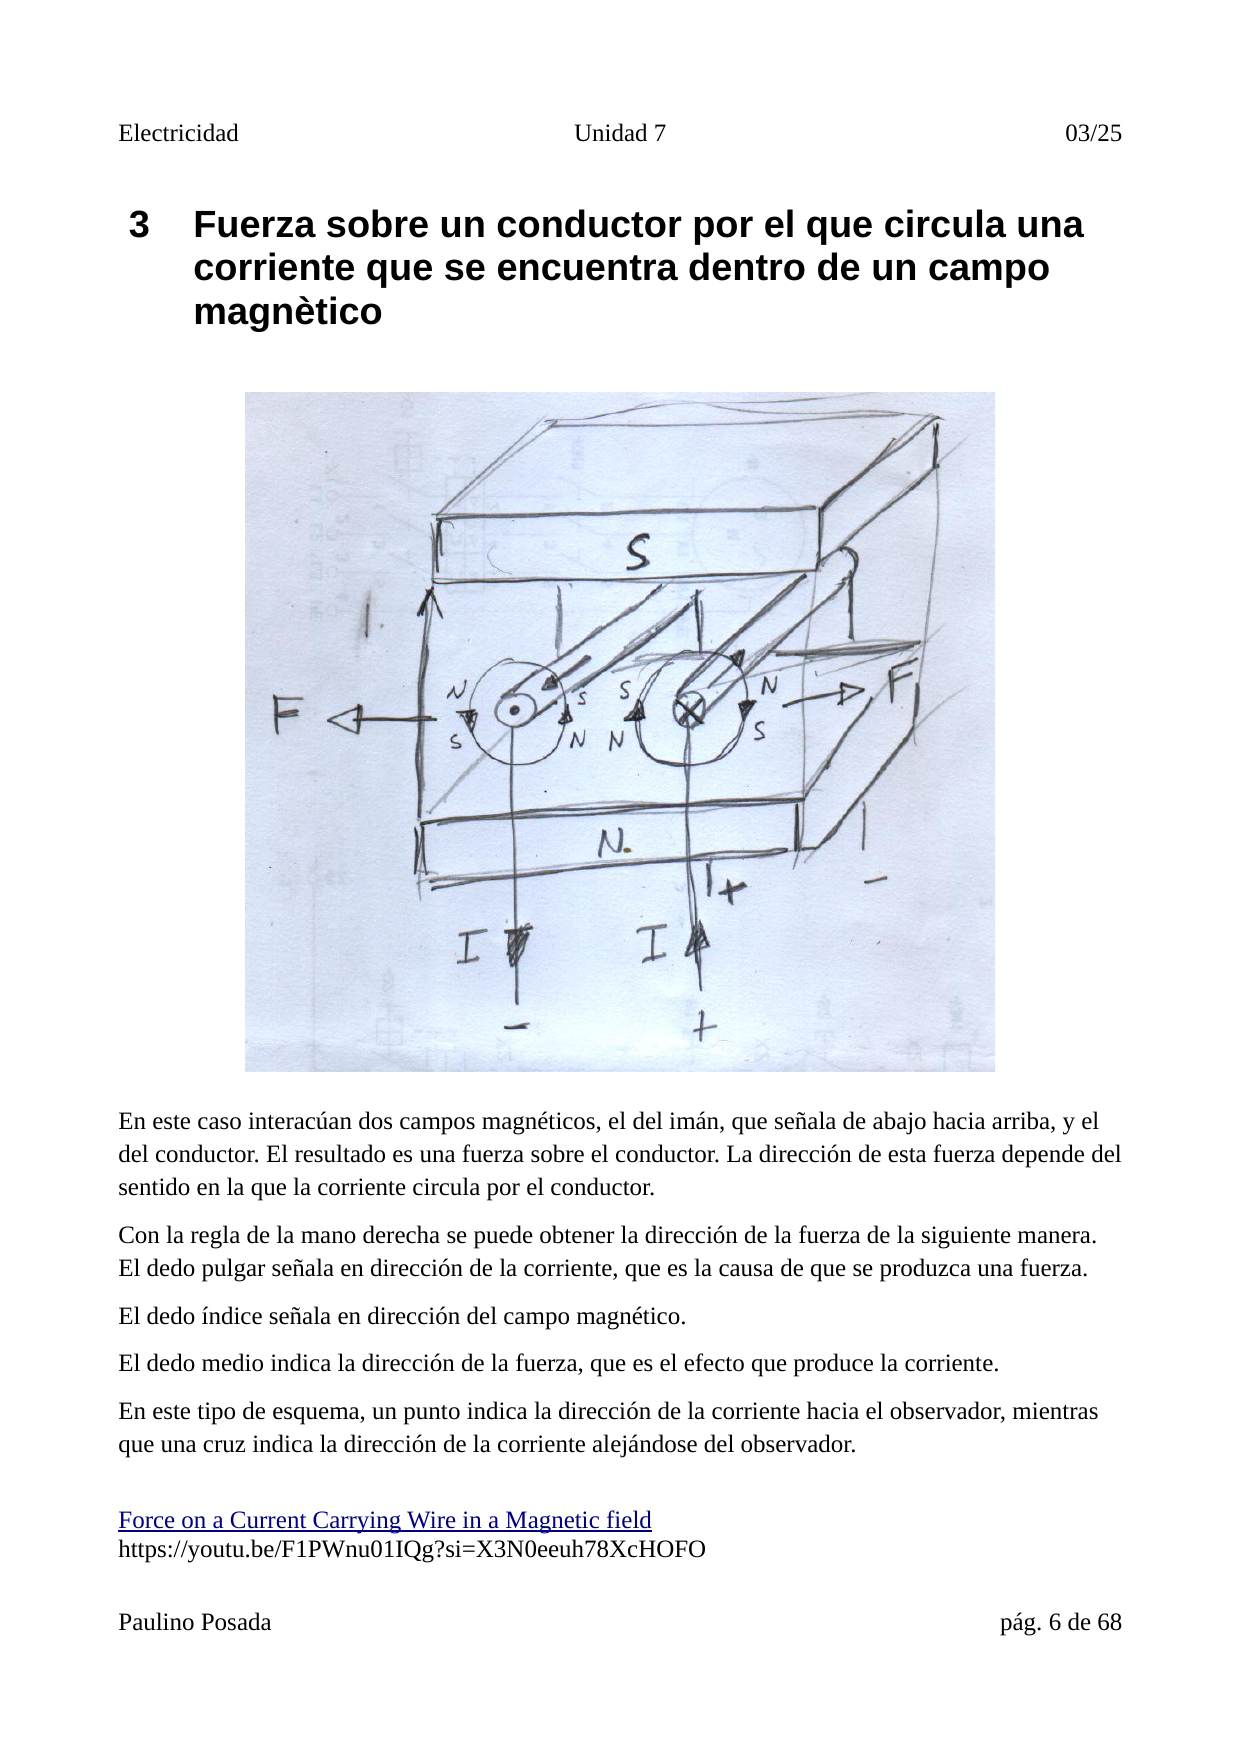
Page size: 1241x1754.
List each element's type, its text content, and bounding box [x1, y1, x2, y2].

text Con la regla de la mano derecha se puede obtener la dirección de la fuerza de la siguiente manera. El dedo pulgar señala en dirección de la corriente, que es la causa de que se produzca una fuerza. [118, 1220, 1122, 1282]
subtitle Fuerza sobre un conductor por el que circula una corriente que se encuentra dentro de un campo magnètico [118, 201, 1122, 332]
text En este caso interacúan dos campos magnéticos, el del imán, que señala de abajo hacia arriba, y el del conductor. El resultado es una fuerza sobre el conductor. La dirección de esta fuerza depende del sentido en la que la corriente circula por el conductor. [118, 1106, 1122, 1201]
text Force on a Current Carrying Wire in a Magnetic field [118, 1505, 1122, 1534]
text El dedo medio indica la dirección de la fuerza, que es el efecto que produce la corriente. [118, 1348, 1122, 1377]
text https://youtu.be/F1PWnu01IQg?si=X3N0eeuh78XcHOFO [118, 1534, 1122, 1563]
text El dedo índice señala en dirección del campo magnético. [118, 1301, 1122, 1329]
text En este tipo de esquema, un punto indica la dirección de la corriente hacia el observador, mientras que una cruz indica la dirección de la corriente alejándose del observador. [118, 1396, 1122, 1458]
picture [245, 392, 995, 1072]
